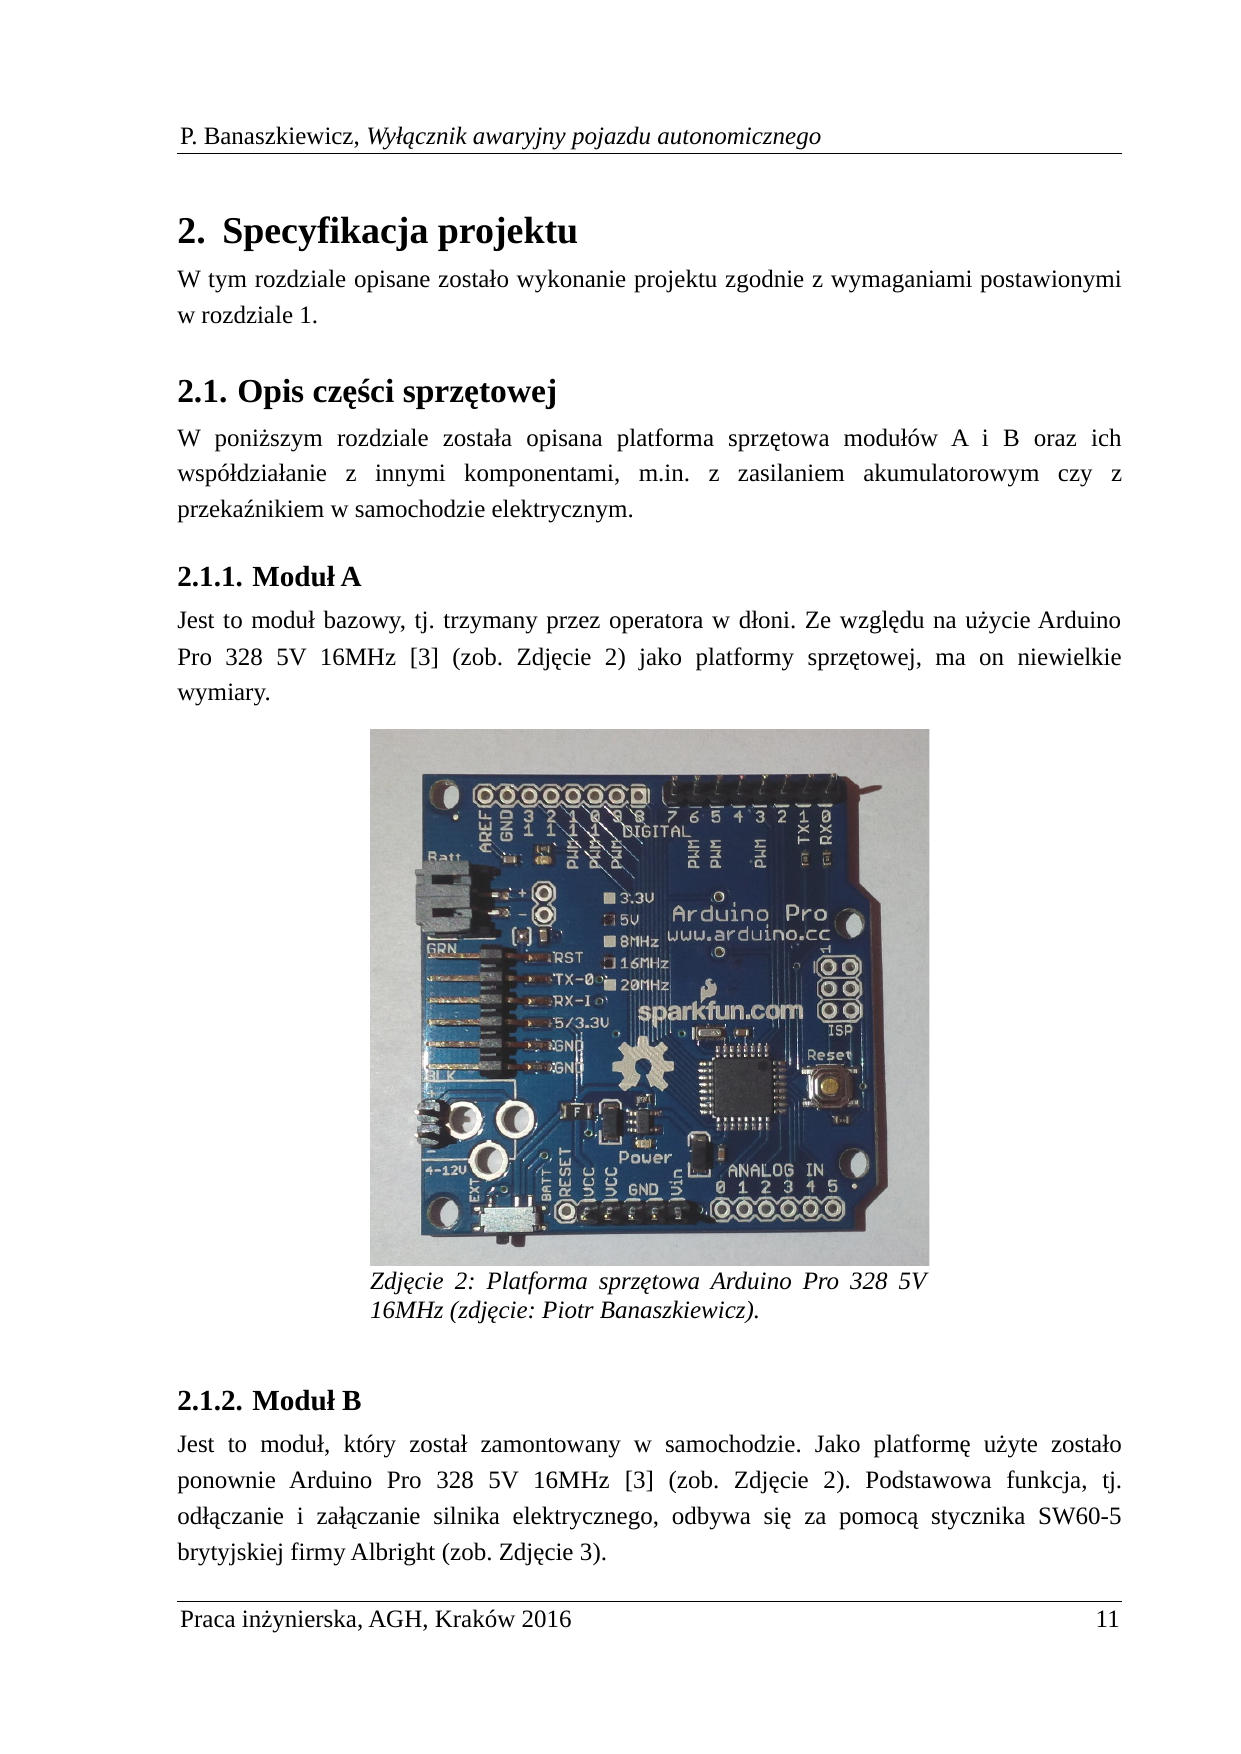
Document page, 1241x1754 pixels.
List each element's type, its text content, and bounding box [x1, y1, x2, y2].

subtitle Moduł A [177, 559, 1122, 593]
subtitle Moduł B [177, 1266, 1122, 1417]
text Zdjęcie 2: Platforma sprzętowa Arduino Pro 328 5V 16MHz (zdjęcie: Piotr Banaszkiewicz). [370, 1266, 929, 1323]
text W tym rozdziale opisane zostało wykonanie projektu zgodnie z wymaganiami postawionymi w rozdziale 1. [177, 264, 1122, 329]
picture [370, 729, 930, 1266]
text W poniższym rozdziale została opisana platforma sprzętowa modułów A i B oraz ich współdziałanie z innymi komponentami, m.in. z zasilaniem akumulatorowym czy z przekaźnikiem w samochodzie elektrycznym. [177, 423, 1122, 523]
subtitle Specyfikacja projektu [177, 208, 1122, 252]
text [370, 717, 929, 729]
text Jest to moduł, który został zamontowany w samochodzie. Jako platformę użyte zostało ponownie Arduino Pro 328 5V 16MHz [3] (zob. Zdjęcie 2). Podstawowa funkcja, tj. odłączanie i załączanie silnika elektrycznego, odbywa się za pomocą stycznika SW60-5 brytyjskiej firmy Albright (zob. Zdjęcie 3). [177, 1429, 1122, 1566]
subtitle Opis części sprzętowej [177, 371, 1122, 410]
text Jest to moduł bazowy, tj. trzymany przez operatora w dłoni. Ze względu na użycie Arduino Pro 328 5V 16MHz [3] (zob. Zdjęcie 2) jako platformy sprzętowej, ma on niewielkie wymiary. [177, 606, 1122, 706]
